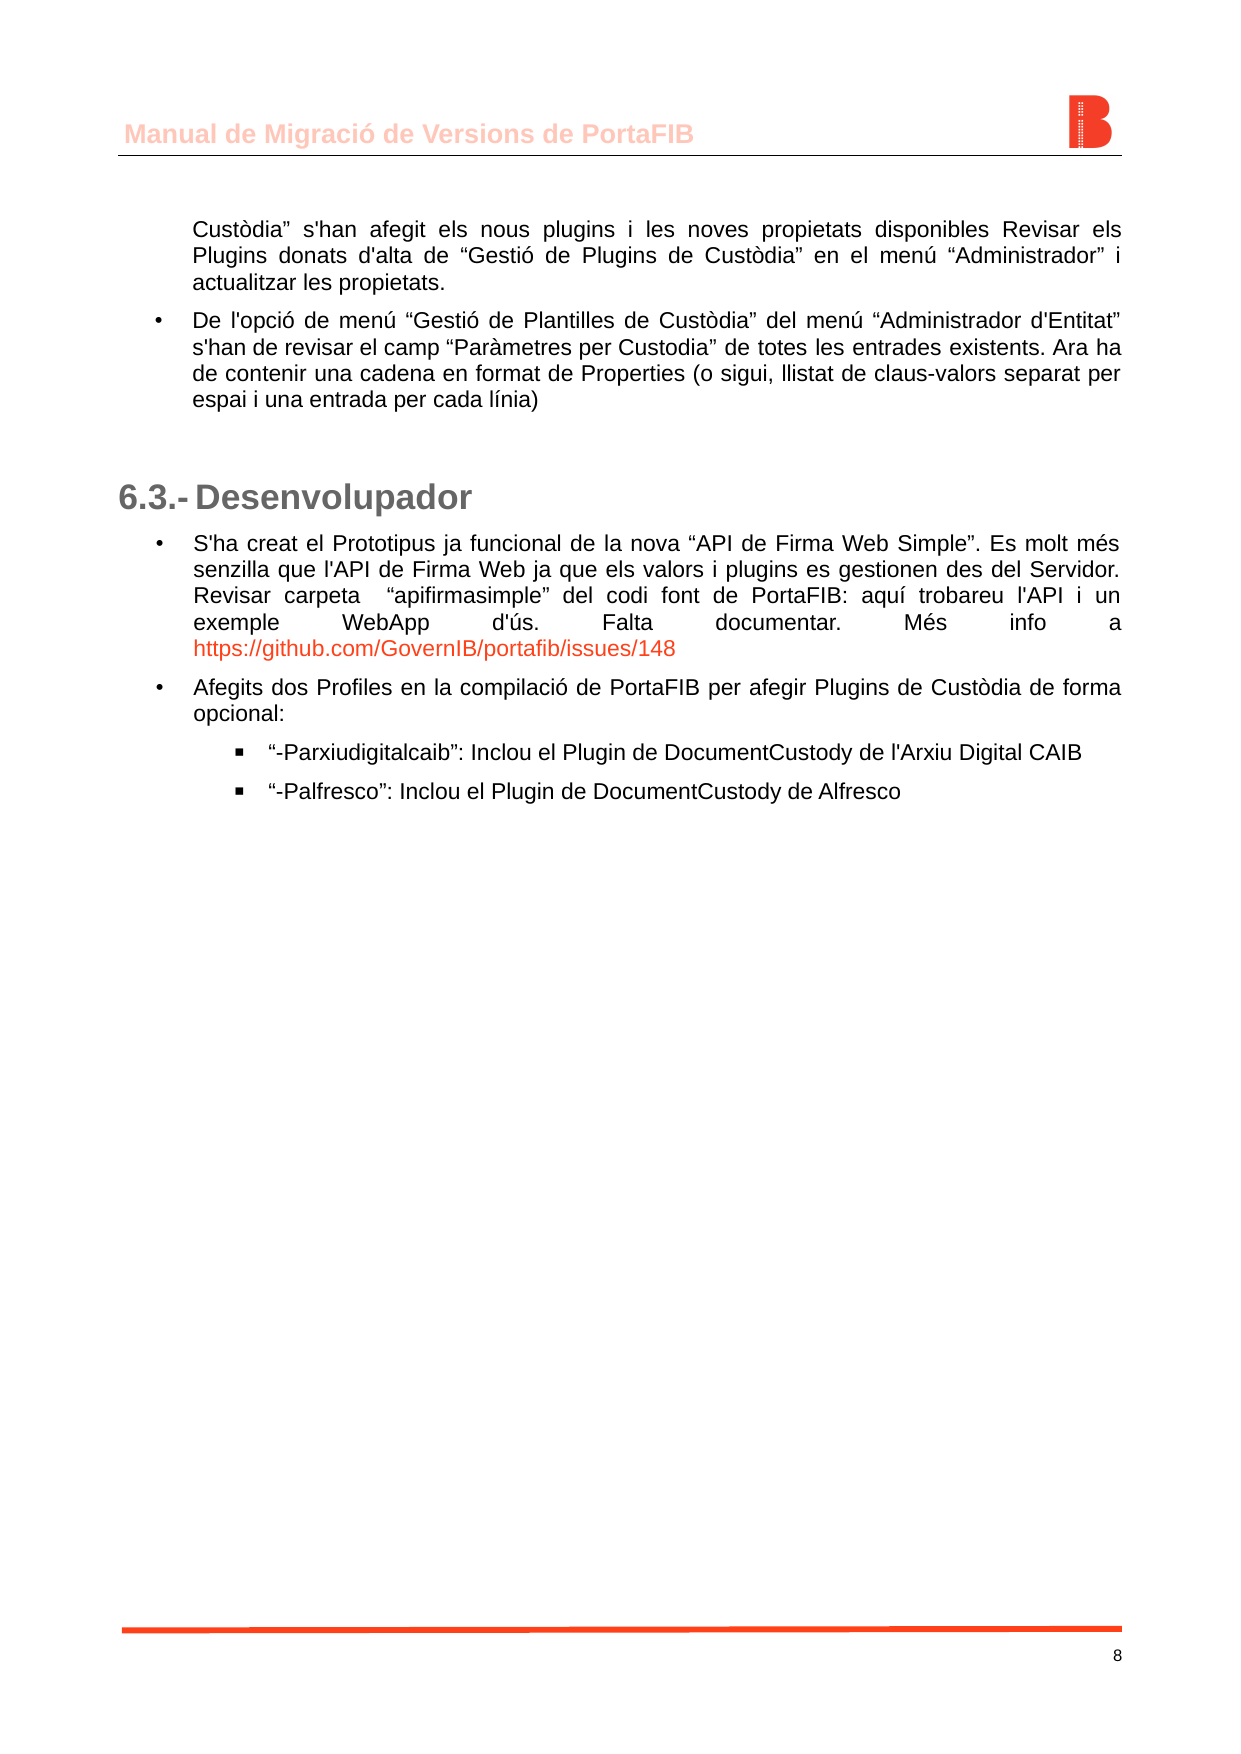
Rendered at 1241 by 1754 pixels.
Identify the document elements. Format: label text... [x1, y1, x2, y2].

list “-Palfresco”: Inclou el Plugin de DocumentCustody de Alfresco [231, 778, 1122, 804]
list Custòdia” s'han afegit els nous plugins i les noves propietats disponibles Revisar els Plugins donats d'alta de “Gestió de Plugins de Custòdia” en el menú “Administrador” i actualitzar les propietats. [154, 216, 1122, 295]
list S'ha creat el Prototipus ja funcional de la nova “API de Firma Web Simple”. Es molt més senzilla que l'API de Firma Web ja que els valors i plugins es gestionen des del Servidor. Revisar carpeta “apifirmasimple” del codi font de PortaFIB: aquí trobareu l'API i un exemple WebApp d'ús. Falta documentar. Més info a https://github.com/GovernIB/portafib/issues/148 [156, 530, 1122, 662]
picture [1063, 94, 1117, 150]
subtitle Desenvolupador [118, 477, 1122, 517]
list Afegits dos Profiles en la compilació de PortaFIB per afegir Plugins de Custòdia de forma opcional: [156, 674, 1122, 727]
list De l'opció de menú “Gestió de Plantilles de Custòdia” del menú “Administrador d'Entitat” s'han de revisar el camp “Paràmetres per Custodia ” de totes les entrades existents. Ara ha de contenir una cadena en format de Properties (o sigui, llistat de claus-valors separat per espai i una entrada per cada línia) [154, 307, 1122, 413]
list “-Parxiudigitalcaib”: Inclou el Plugin de DocumentCustody de l'Arxiu Digital CAIB [231, 739, 1122, 766]
